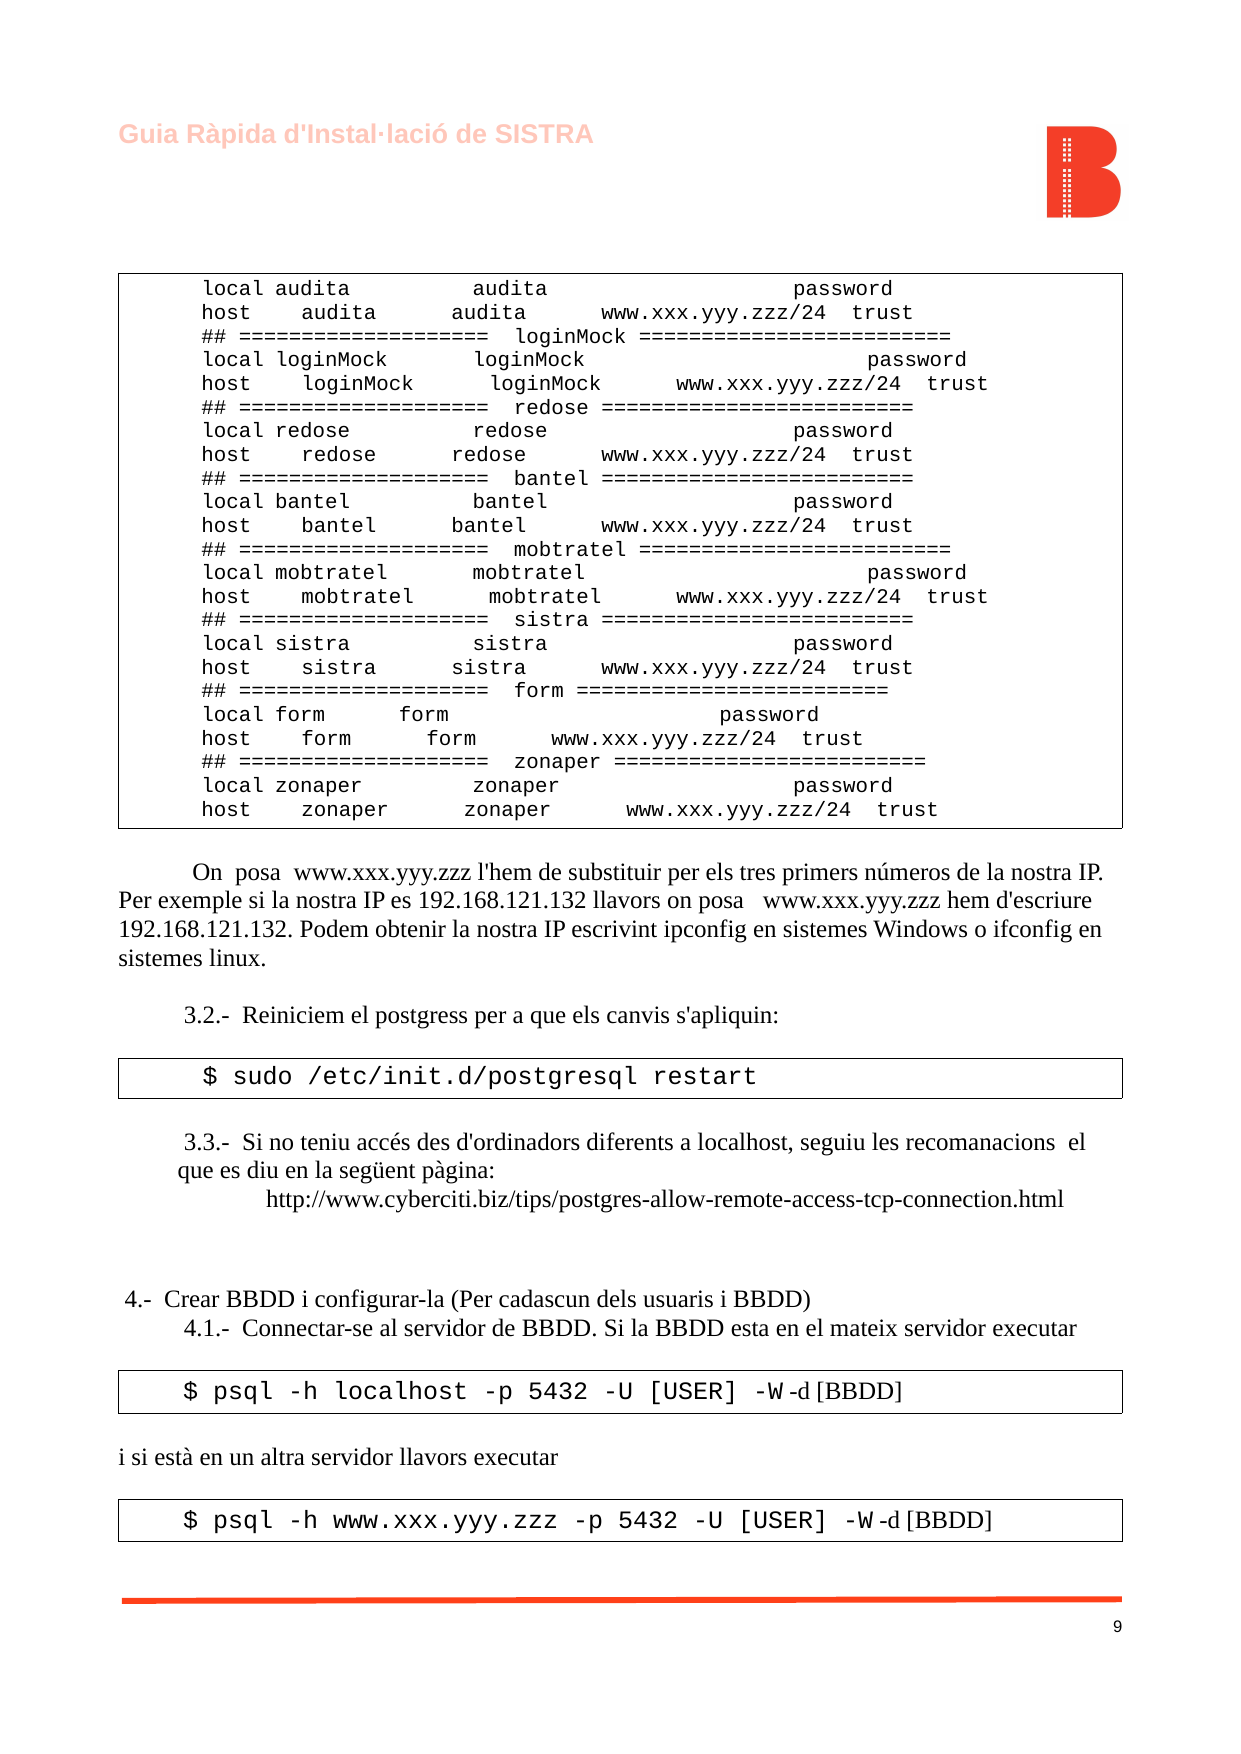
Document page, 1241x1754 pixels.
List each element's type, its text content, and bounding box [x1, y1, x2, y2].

text i si està en un altra servidor llavors executar [118, 1442, 1122, 1470]
table_header $ psql -h localhost -p 5432 -U [USER] -W -d [BBDD] [119, 1371, 1122, 1413]
list Si no teniu accés des d'ordinadors diferents a localhost, seguiu les recomanacions el que es diu en la següent pàgina: [177, 1127, 1122, 1184]
picture [1036, 124, 1130, 221]
list Connectar-se al servidor de BBDD. Si la BBDD esta en el mateix servidor executar [177, 1313, 1122, 1342]
list On posa www.xxx.yyy.zzz l'hem de substituir per els tres primers números de la nostra IP. Per exemple si la nostra IP es 192.168.121.132 llavors on posa www.xxx.yyy.zzz hem d'escriure 192.168.121.132. Podem obtenir la nostra IP escrivint ipconfig en sistemes Windows o ifconfig en sistemes linux. [118, 857, 1122, 972]
table_header $ psql -h www.xxx.yyy.zzz -p 5432 -U [USER] -W -d [BBDD] [119, 1500, 1122, 1541]
text http://www.cyberciti.biz/tips/postgres-allow-remote-access-tcp-connection.html [118, 1184, 1122, 1213]
list Reiniciem el postgress per a que els canvis s'apliquin: [177, 1001, 1122, 1029]
list Crear BBDD i configurar-la (Per cadascun dels usuaris i BBDD) [118, 1284, 1122, 1313]
table_header $ sudo /etc/init.d/postgresql restart [119, 1059, 1122, 1098]
table_header local audita audita password host audita audita www.xxx.yyy.zzz/24 trust ## ==================== loginMock ========================= local loginMock loginMock password host loginMock loginMock www.xxx.yyy.zzz/24 trust ## ==================== redose ========================= local redose redose password host redose redose www.xxx.yyy.zzz/24 trust ## ==================== bantel ========================= local bantel bantel password host bantel bantel www.xxx.yyy.zzz/24 trust ## ==================== mobtratel ========================= local mobtratel mobtratel password host mobtratel mobtratel www.xxx.yyy.zzz/24 trust ## ==================== sistra ========================= local sistra sistra password host sistra sistra www.xxx.yyy.zzz/24 trust ## ==================== form ========================= local form form password host form form www.xxx.yyy.zzz/24 trust ## ==================== zonaper ========================= local zonaper zonaper password host zonaper zonaper www.xxx.yyy.zzz/24 trust [119, 274, 1122, 828]
